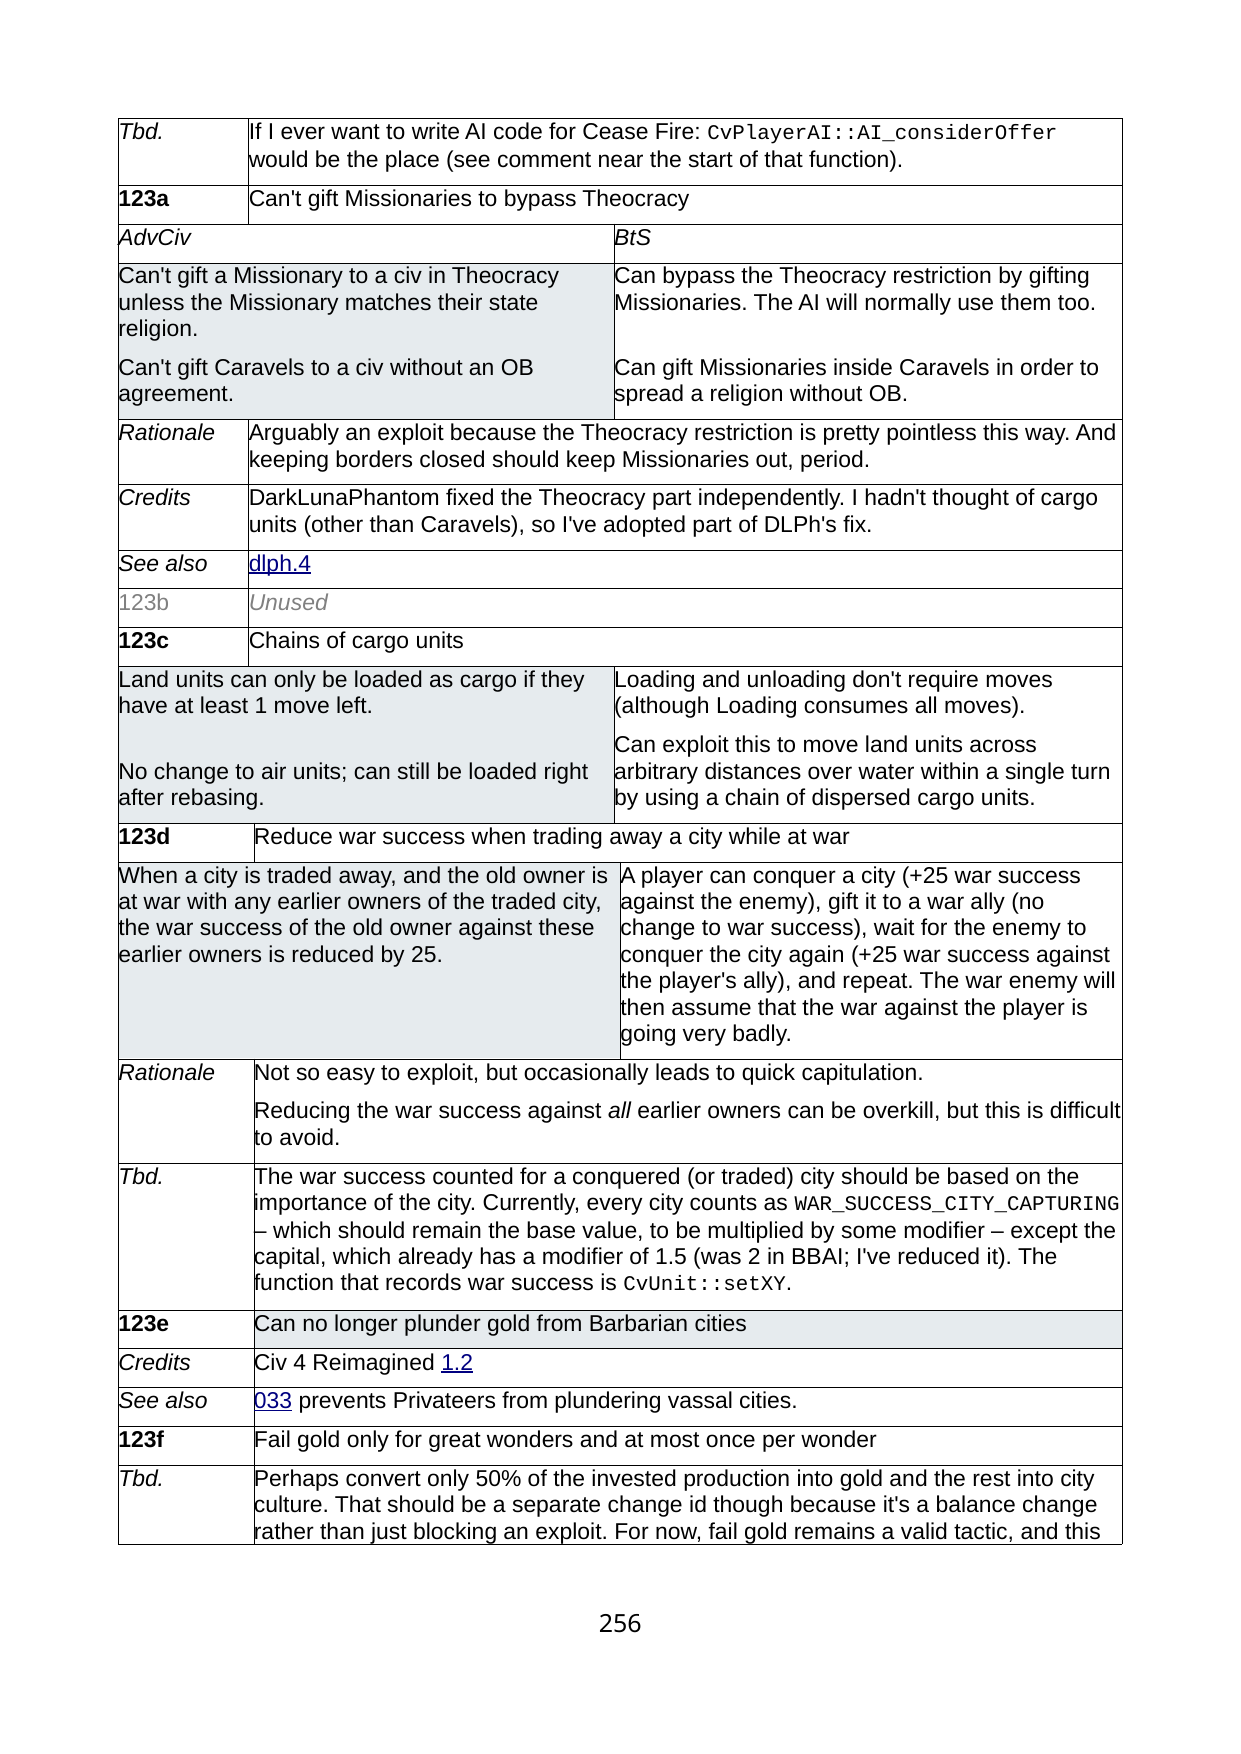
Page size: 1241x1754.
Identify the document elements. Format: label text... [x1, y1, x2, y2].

table_cell AdvCiv [119, 225, 614, 262]
table_cell Can no longer plunder gold from Barbarian cities [255, 1311, 1122, 1348]
table_cell 123c [119, 628, 248, 666]
table_cell Fail gold only for great wonders and at most once per wonder [255, 1427, 1122, 1465]
table_cell 123f [119, 1427, 254, 1465]
table_cell Not so easy to exploit, but occasionally leads to quick capitulation. Reducing the war success against all earlier owners can be overkill, but this is difficult to avoid. [255, 1060, 1122, 1162]
table_cell Reduce war success when trading away a city while at war [255, 824, 1122, 862]
table_cell BtS [615, 225, 1122, 262]
table_cell Perhaps convert only 50% of the invested production into gold and the rest into city culture. That should be a separate change id though because it's a balance change rather than just blocking an exploit. For now, fail gold remains a valid tactic, and this [255, 1466, 1122, 1544]
table_cell Tbd. [119, 1466, 254, 1544]
table_cell Arguably an exploit because the Theocracy restriction is pretty pointless this way. And keeping borders closed should keep Missionaries out, period. [249, 420, 1122, 484]
table_cell Credits [119, 1349, 254, 1387]
table_cell 033 prevents Privateers from plundering vassal cities. [255, 1388, 1122, 1426]
table_cell Civ 4 Reimagined 1.2 [255, 1349, 1122, 1387]
table_cell DarkLunaPhantom fixed the Theocracy part independently. I hadn't thought of cargo units (other than Caravels), so I've adopted part of DLPh's fix. [249, 485, 1122, 549]
table_cell Rationale [119, 420, 248, 484]
table_cell When a city is traded away, and the old owner is at war with any earlier owners of the traded city, the war success of the old owner against these earlier owners is reduced by 25. [119, 863, 620, 1058]
table_cell Loading and unloading don't require moves (although Loading consumes all moves). Can exploit this to move land units across arbitrary distances over water within a single turn by using a chain of dispersed cargo units. [615, 667, 1122, 823]
table_cell See also [119, 1388, 254, 1426]
table_cell 123e [119, 1311, 254, 1348]
table_cell Can't gift a Missionary to a civ in Theocracy unless the Missionary matches their state religion. Can't gift Caravels to a civ without an OB agreement. [119, 264, 614, 419]
table_cell Credits [119, 485, 248, 549]
table_cell If I ever want to write AI code for Cease Fire: CvPlayerAI::AI_considerOffer would be the place (see comment near the start of that function). [249, 119, 1122, 185]
table_cell Rationale [119, 1060, 254, 1162]
table_cell dlph.4 [249, 551, 1122, 588]
table_cell Can bypass the Theocracy restriction by gifting Missionaries. The AI will normally use them too. Can gift Missionaries inside Caravels in order to spread a religion without OB. [615, 264, 1122, 419]
table_cell The war success counted for a conquered (or traded) city should be based on the importance of the city. Currently, every city counts as WAR_SUCCESS_CITY_CAPTURING – which should remain the base value, to be multiplied by some modifier – except the capital, which already has a modifier of 1.5 (was 2 in BBAI; I've reduced it). The function that records war success is CvUnit::setXY. [255, 1164, 1122, 1309]
table_cell See also [119, 551, 248, 588]
table_cell 123a [119, 186, 248, 223]
table_cell Unused [249, 589, 1122, 627]
table_cell 123d [119, 824, 254, 862]
table_cell A player can conquer a city (+25 war success against the enemy), gift it to a war ally (no change to war success), wait for the enemy to conquer the city again (+25 war success against the player's ally), and repeat. The war enemy will then assume that the war against the player is going very badly. [621, 863, 1122, 1058]
table_cell Tbd. [119, 119, 248, 185]
table_cell Tbd. [119, 1164, 254, 1309]
table_cell Chains of cargo units [249, 628, 1122, 666]
table_cell Can't gift Missionaries to bypass Theocracy [249, 186, 1122, 223]
table_cell Land units can only be loaded as cargo if they have at least 1 move left. No change to air units; can still be loaded right after rebasing. [119, 667, 614, 823]
table_cell 123b [119, 589, 248, 627]
